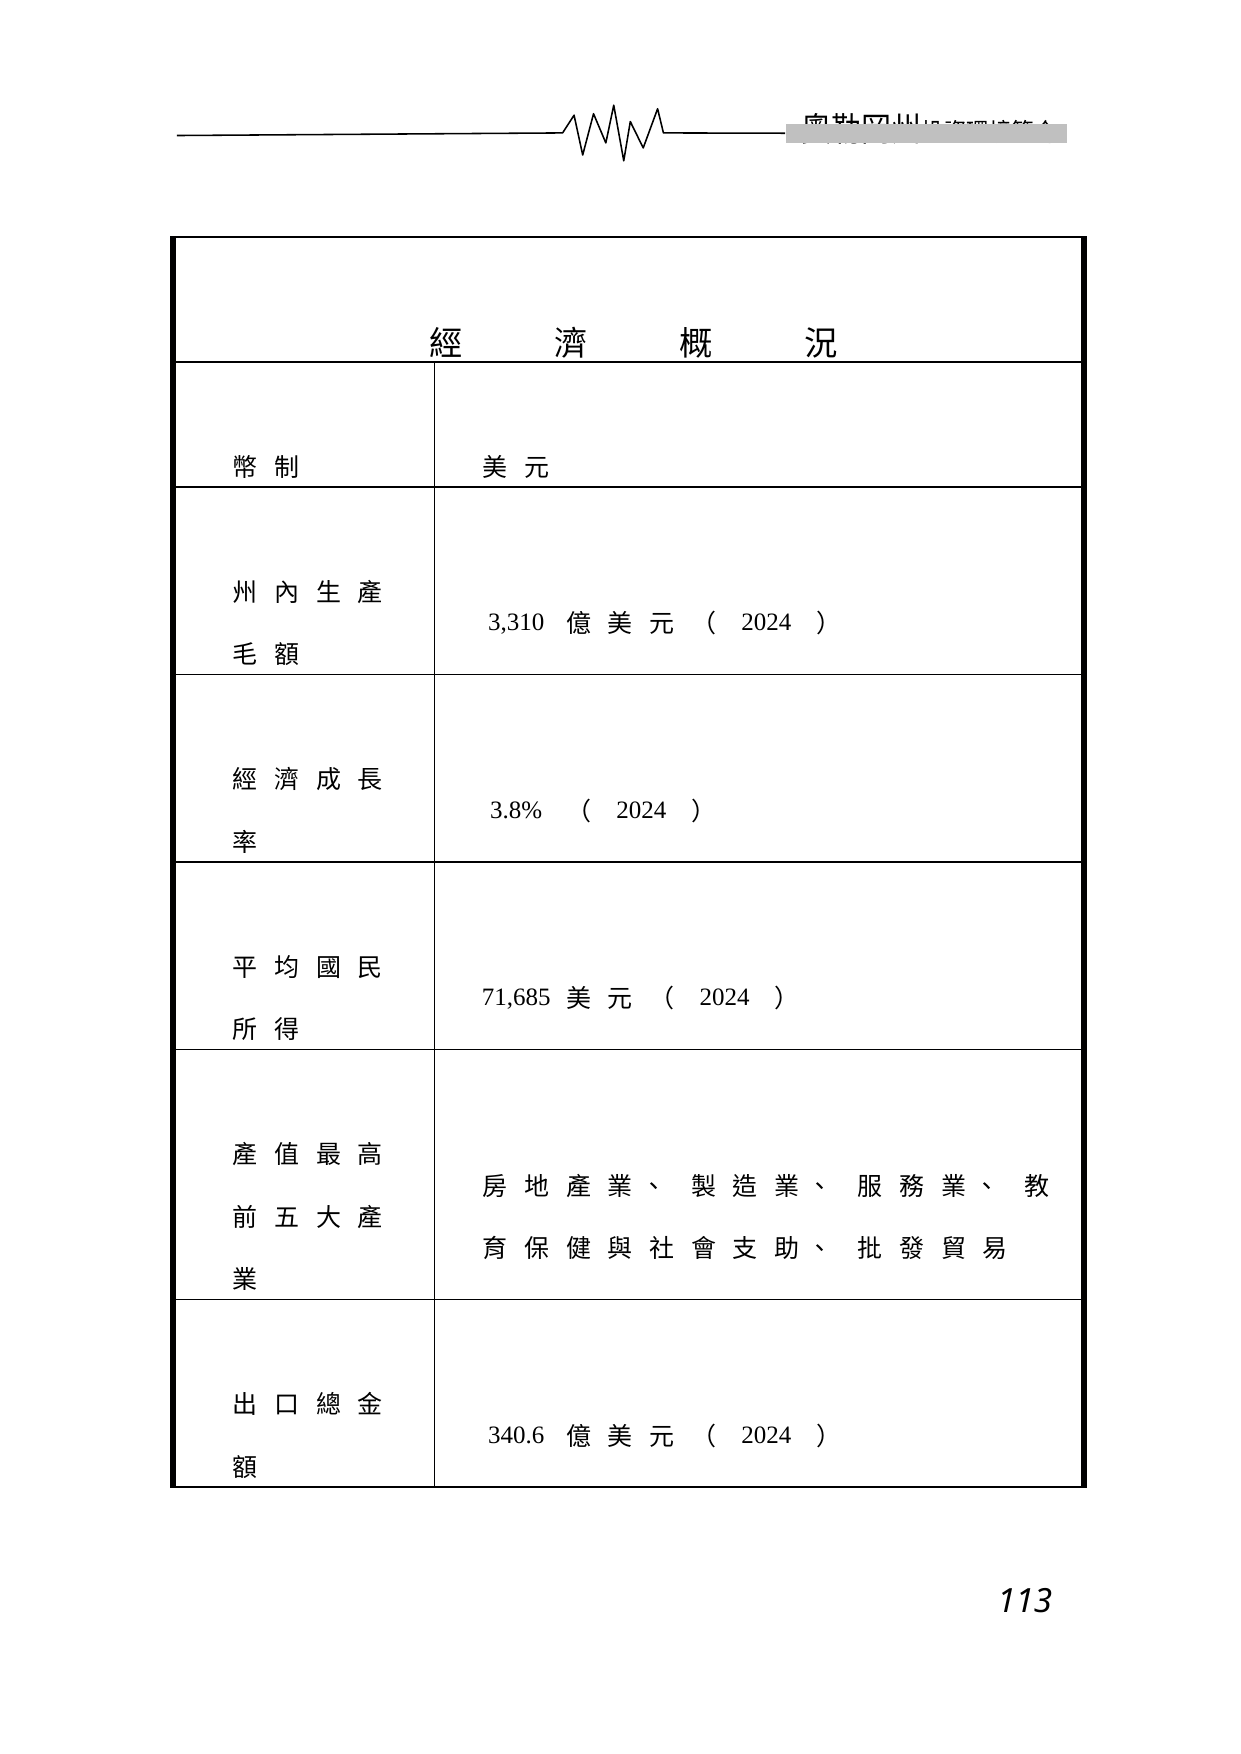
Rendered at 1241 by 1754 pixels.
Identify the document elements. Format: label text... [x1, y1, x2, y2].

table_cell 房地產業、製造業、服務業、教育保健與社會支助、批發貿易 [435, 1050, 1081, 1299]
table_cell 美元 [435, 363, 1081, 486]
table_cell 經 濟 概 況 [176, 238, 1081, 361]
table_cell 3.8%（2024） [435, 675, 1081, 861]
table_cell 州內生產毛額 [176, 488, 434, 674]
table_cell 產值最高前五大產業 [176, 1050, 434, 1299]
table_cell 出口總金額 [176, 1300, 434, 1486]
table_cell 3,310億美元（2024） [435, 488, 1081, 674]
table_cell 平均國民所得 [176, 863, 434, 1049]
table_cell 71,685美元（2024） [435, 863, 1081, 1049]
table_cell 經濟成長率 [176, 675, 434, 861]
table_cell 340.6億美元（2024） [435, 1300, 1081, 1486]
table_cell 幣制 [176, 363, 434, 486]
